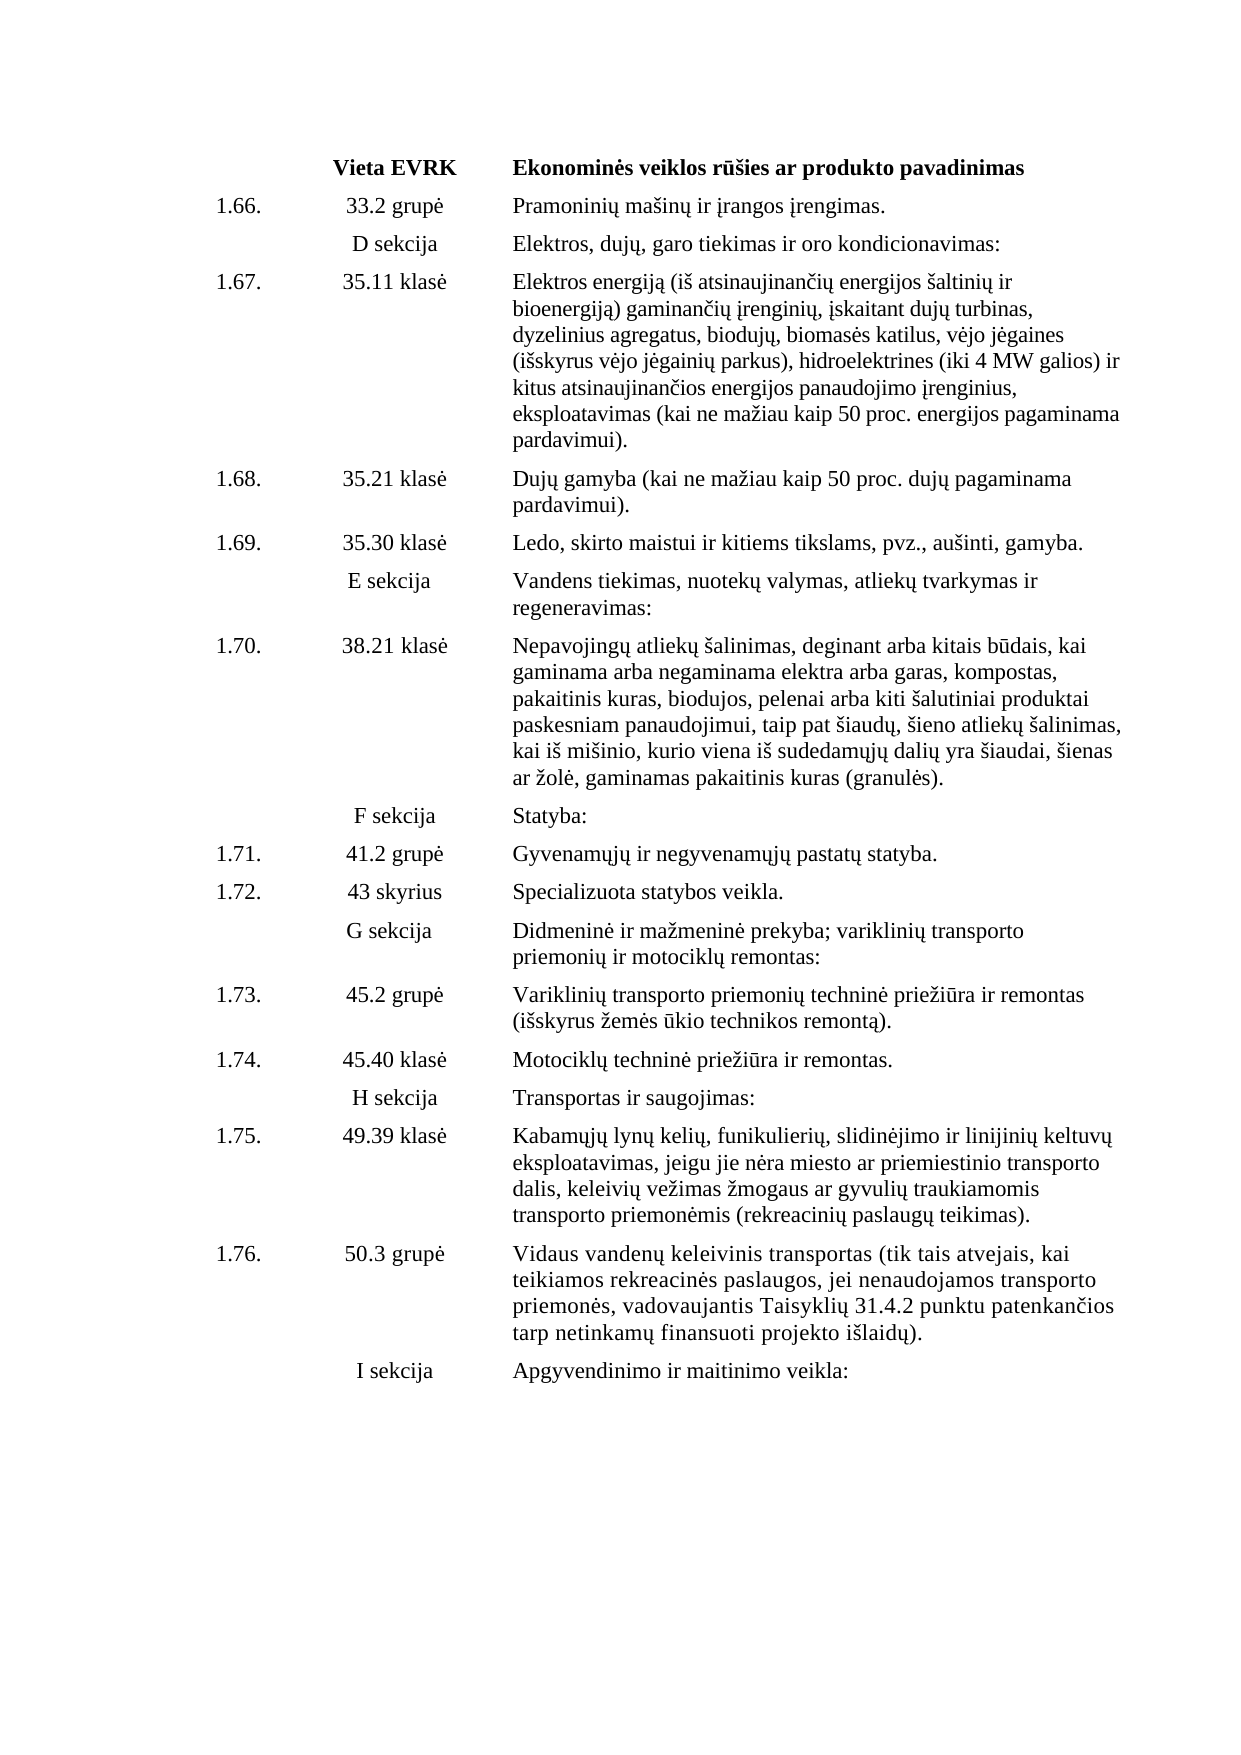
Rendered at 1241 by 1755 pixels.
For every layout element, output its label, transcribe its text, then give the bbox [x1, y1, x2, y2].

table_cell 33.2 grupė [289, 186, 501, 224]
table_cell 1.75. [189, 1116, 288, 1234]
table_cell G sekcija [289, 911, 501, 975]
table_cell 45.2 grupė [289, 975, 501, 1040]
table_cell Kabamųjų lynų kelių, funikulierių, slidinėjimo ir linijinių keltuvų eksploatavimas, jeigu jie nėra miesto ar priemiestinio transporto dalis, keleivių vežimas žmogaus ar gyvulių traukiamomis transporto priemonėmis (rekreacinių paslaugų teikimas). [501, 1116, 1133, 1234]
table_cell 1.69. [189, 523, 288, 561]
table_cell [189, 1078, 288, 1116]
table_header [189, 148, 288, 186]
table_cell Pramoninių mašinų ir įrangos įrengimas. [501, 186, 1133, 224]
table_cell Motociklų techninė priežiūra ir remontas. [501, 1040, 1133, 1078]
table_cell 49.39 klasė [289, 1116, 501, 1234]
table_cell 1.68. [189, 459, 288, 523]
table_cell 35.30 klasė [289, 523, 501, 561]
table_cell 1.67. [189, 262, 288, 459]
table_cell 45.40 klasė [289, 1040, 501, 1078]
table_cell Elektros, dujų, garo tiekimas ir oro kondicionavimas: [501, 224, 1133, 262]
table_cell Vandens tiekimas, nuotekų valymas, atliekų tvarkymas ir regeneravimas: [501, 561, 1133, 626]
table_cell [189, 561, 288, 626]
table_cell H sekcija [289, 1078, 501, 1116]
table_cell [189, 796, 288, 834]
table_cell Didmeninė ir mažmeninė prekyba; variklinių transporto priemonių ir motociklų remontas: [501, 911, 1133, 975]
table_cell 1.73. [189, 975, 288, 1040]
table_cell 35.21 klasė [289, 459, 501, 523]
table_cell Ledo, skirto maistui ir kitiems tikslams, pvz., aušinti, gamyba. [501, 523, 1133, 561]
table_cell Dujų gamyba (kai ne mažiau kaip 50 proc. dujų pagaminama pardavimui). [501, 459, 1133, 523]
table_cell [189, 911, 288, 975]
table_header Vieta EVRK [289, 148, 501, 186]
table_cell 1.71. [189, 834, 288, 872]
table_cell [189, 224, 288, 262]
table_cell 1.72. [189, 873, 288, 911]
table_cell F sekcija [289, 796, 501, 834]
table_cell Statyba: [501, 796, 1133, 834]
table_cell 41.2 grupė [289, 834, 501, 872]
table_cell Elektros energiją (iš atsinaujinančių energijos šaltinių ir bioenergiją) gaminančių įrenginių, įskaitant dujų turbinas, dyzelinius agregatus, biodujų, biomasės katilus, vėjo jėgaines (išskyrus vėjo jėgainių parkus), hidroelektrines (iki 4 MW galios) ir kitus atsinaujinančios energijos panaudojimo įrenginius, eksploatavimas (kai ne mažiau kaip 50 proc. energijos pagaminama pardavimui). [501, 262, 1133, 459]
table_cell 38.21 klasė [289, 626, 501, 796]
table_cell D sekcija [289, 224, 501, 262]
table_cell Vidaus vandenų keleivinis transportas (tik tais atvejais, kai teikiamos rekreacinės paslaugos, jei nenaudojamos transporto priemonės, vadovaujantis Taisyklių 31.4.2 punktu patenkančios tarp netinkamų finansuoti projekto išlaidų). [501, 1234, 1133, 1351]
table_cell Nepavojingų atliekų šalinimas, deginant arba kitais būdais, kai gaminama arba negaminama elektra arba garas, kompostas, pakaitinis kuras, biodujos, pelenai arba kiti šalutiniai produktai paskesniam panaudojimui, taip pat šiaudų, šieno atliekų šalinimas, kai iš mišinio, kurio viena iš sudedamųjų dalių yra šiaudai, šienas ar žolė, gaminamas pakaitinis kuras (granulės). [501, 626, 1133, 796]
table_cell 1.76. [189, 1234, 288, 1351]
table_cell 35.11 klasė [289, 262, 501, 459]
table_cell 1.66. [189, 186, 288, 224]
table_cell [189, 1351, 288, 1389]
table_cell Variklinių transporto priemonių techninė priežiūra ir remontas (išskyrus žemės ūkio technikos remontą). [501, 975, 1133, 1040]
table_cell I sekcija [289, 1351, 501, 1389]
table_cell 1.74. [189, 1040, 288, 1078]
table_cell Gyvenamųjų ir negyvenamųjų pastatų statyba. [501, 834, 1133, 872]
table_cell 1.70. [189, 626, 288, 796]
table_cell 50.3 grupė [289, 1234, 501, 1351]
table_cell Apgyvendinimo ir maitinimo veikla: [501, 1351, 1133, 1389]
table_cell E sekcija [289, 561, 501, 626]
table_cell Transportas ir saugojimas: [501, 1078, 1133, 1116]
table_cell 43 skyrius [289, 873, 501, 911]
table_cell Specializuota statybos veikla. [501, 873, 1133, 911]
table_header Ekonominės veiklos rūšies ar produkto pavadinimas [501, 148, 1133, 186]
